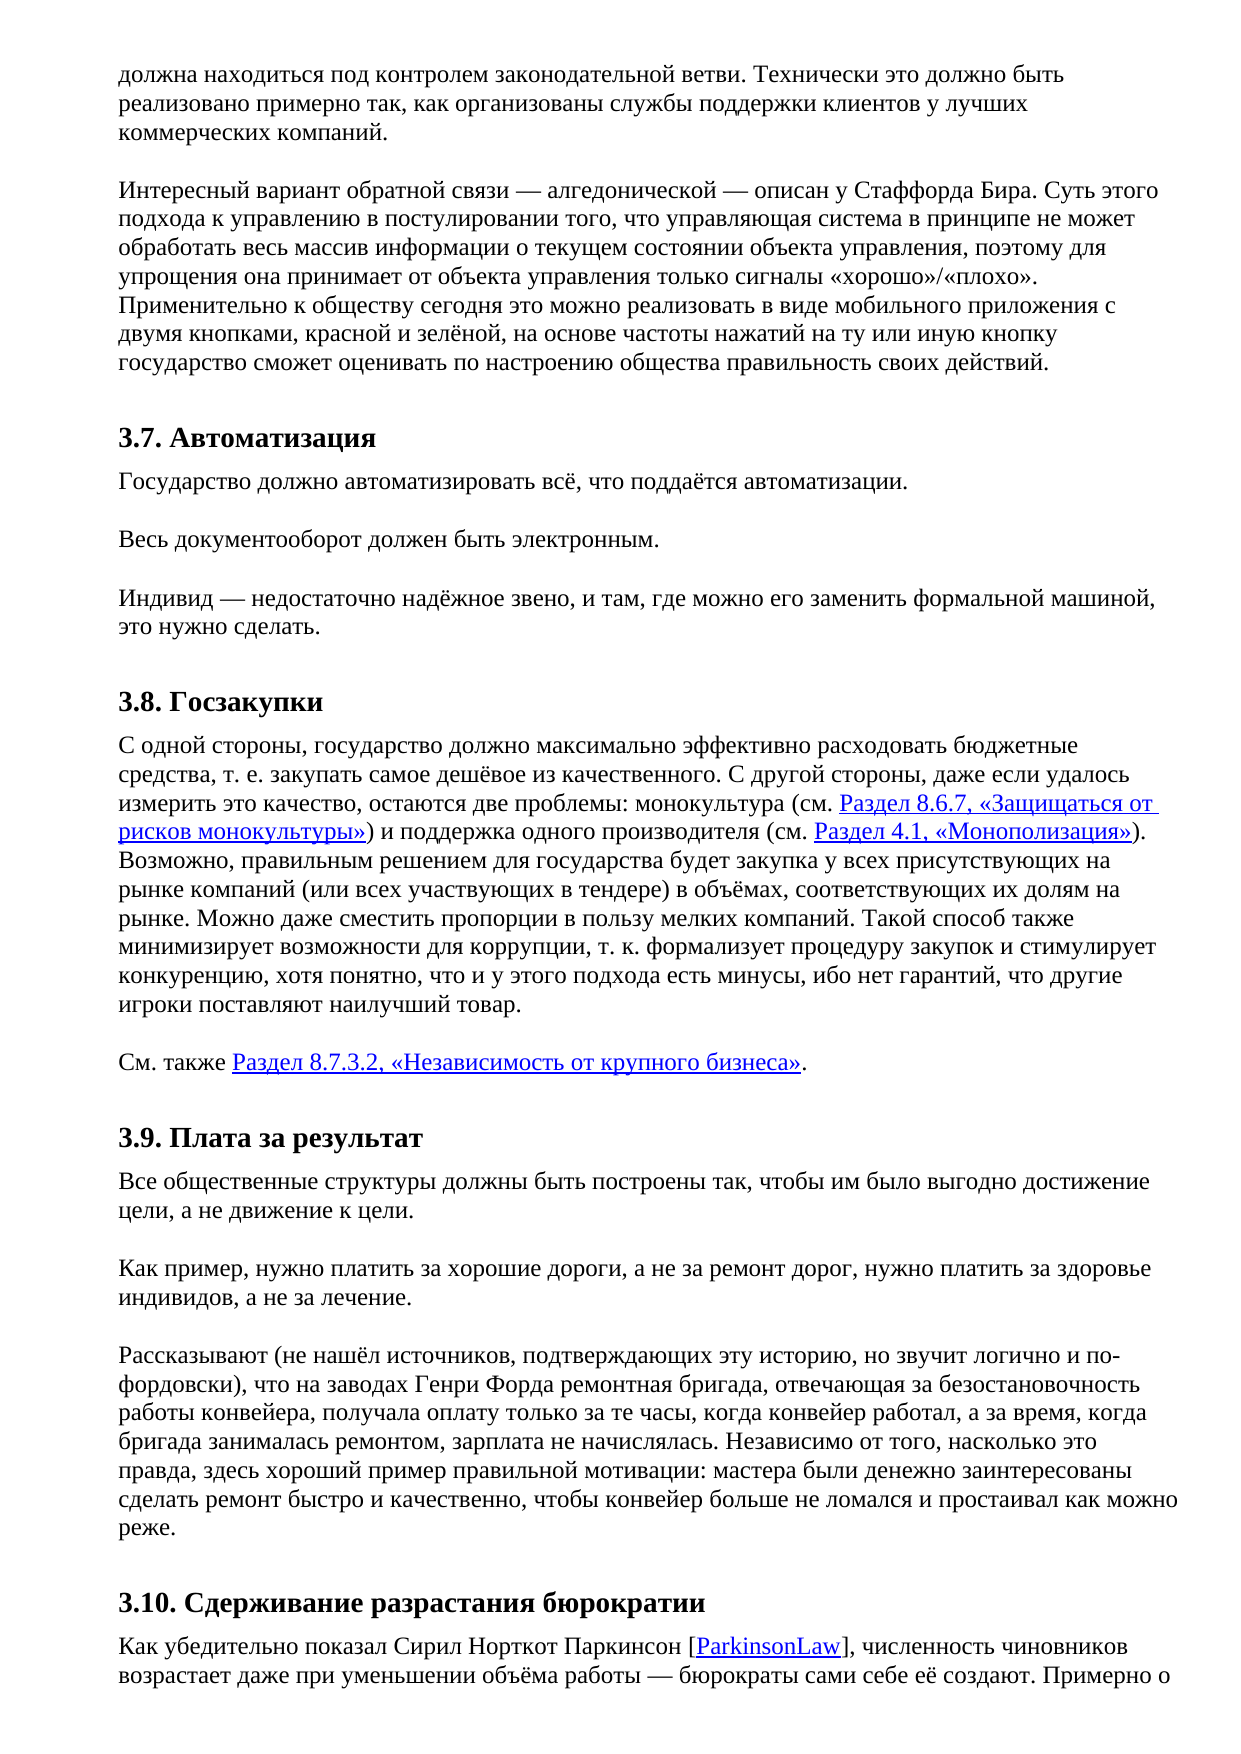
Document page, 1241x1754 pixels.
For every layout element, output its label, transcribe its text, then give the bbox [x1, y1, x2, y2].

text См. также Раздел 8.7.3.2, «Независимость от крупного бизнеса». [118, 1047, 1181, 1076]
subtitle 3.9. Плата за результат [118, 1120, 1181, 1153]
text Весь документооборот должен быть электронным. [118, 524, 1181, 553]
text Как убедительно показал Сирил Норткот Паркинсон [ParkinsonLaw], численность чиновников возрастает даже при уменьшении объёма работы — бюрократы сами себе её создают. Примерно о [118, 1631, 1181, 1689]
text Все общественные структуры должны быть построены так, чтобы им было выгодно достижение цели, а не движение к цели. [118, 1166, 1181, 1223]
text Как пример, нужно платить за хорошие дороги, а не за ремонт дорог, нужно платить за здоровье индивидов, а не за лечение. [118, 1253, 1181, 1311]
text Интересный вариант обратной связи — алгедонической — описан у Стаффорда Бира. Суть этого подхода к управлению в постулировании того, что управляющая система в принципе не может обработать весь массив информации о текущем состоянии объекта управления, поэтому для упрощения она принимает от объекта управления только сигналы «хорошо»/«плохо». Применительно к обществу сегодня это можно реализовать в виде мобильного приложения с двумя кнопками, красной и зелёной, на основе частоты нажатий на ту или иную кнопку государство сможет оценивать по настроению общества правильность своих действий. [118, 175, 1181, 376]
text С одной стороны, государство должно максимально эффективно расходовать бюджетные средства, т. е. закупать самое дешёвое из качественного. С другой стороны, даже если удалось измерить это качество, остаются две проблемы: монокультура (см. Раздел 8.6.7, «Защищаться от рисков монокультуры») и поддержка одного производителя (см. Раздел 4.1, «Монополизация»). Возможно, правильным решением для государства будет закупка у всех присутствующих на рынке компаний (или всех участвующих в тендере) в объёмах, соответствующих их долям на рынке. Можно даже сместить пропорции в пользу мелких компаний. Такой способ также минимизирует возможности для коррупции, т. к. формализует процедуру закупок и стимулирует конкуренцию, хотя понятно, что и у этого подхода есть минусы, ибо нет гарантий, что другие игроки поставляют наилучший товар. [118, 730, 1181, 1018]
subtitle 3.10. Сдерживание разрастания бюрократии [118, 1585, 1181, 1619]
text Индивид — недостаточно надёжное звено, и там, где можно его заменить формальной машиной, это нужно сделать. [118, 583, 1181, 640]
text Рассказывают (не нашёл источников, подтверждающих эту историю, но звучит логично и по-фордовски), что на заводах Генри Форда ремонтная бригада, отвечающая за безостановочность работы конвейера, получала оплату только за те часы, когда конвейер работал, а за время, когда бригада занималась ремонтом, зарплата не начислялась. Независимо от того, насколько это правда, здесь хороший пример правильной мотивации: мастера были денежно заинтересованы сделать ремонт быстро и качественно, чтобы конвейер больше не ломался и простаивал как можно реже. [118, 1340, 1181, 1541]
text Государство должно автоматизировать всё, что поддаётся автоматизации. [118, 466, 1181, 495]
subtitle 3.8. Госзакупки [118, 684, 1181, 718]
subtitle 3.7. Автоматизация [118, 420, 1181, 454]
text должна находиться под контролем законодательной ветви. Технически это должно быть реализовано примерно так, как организованы службы поддержки клиентов у лучших коммерческих компаний. [118, 59, 1181, 145]
